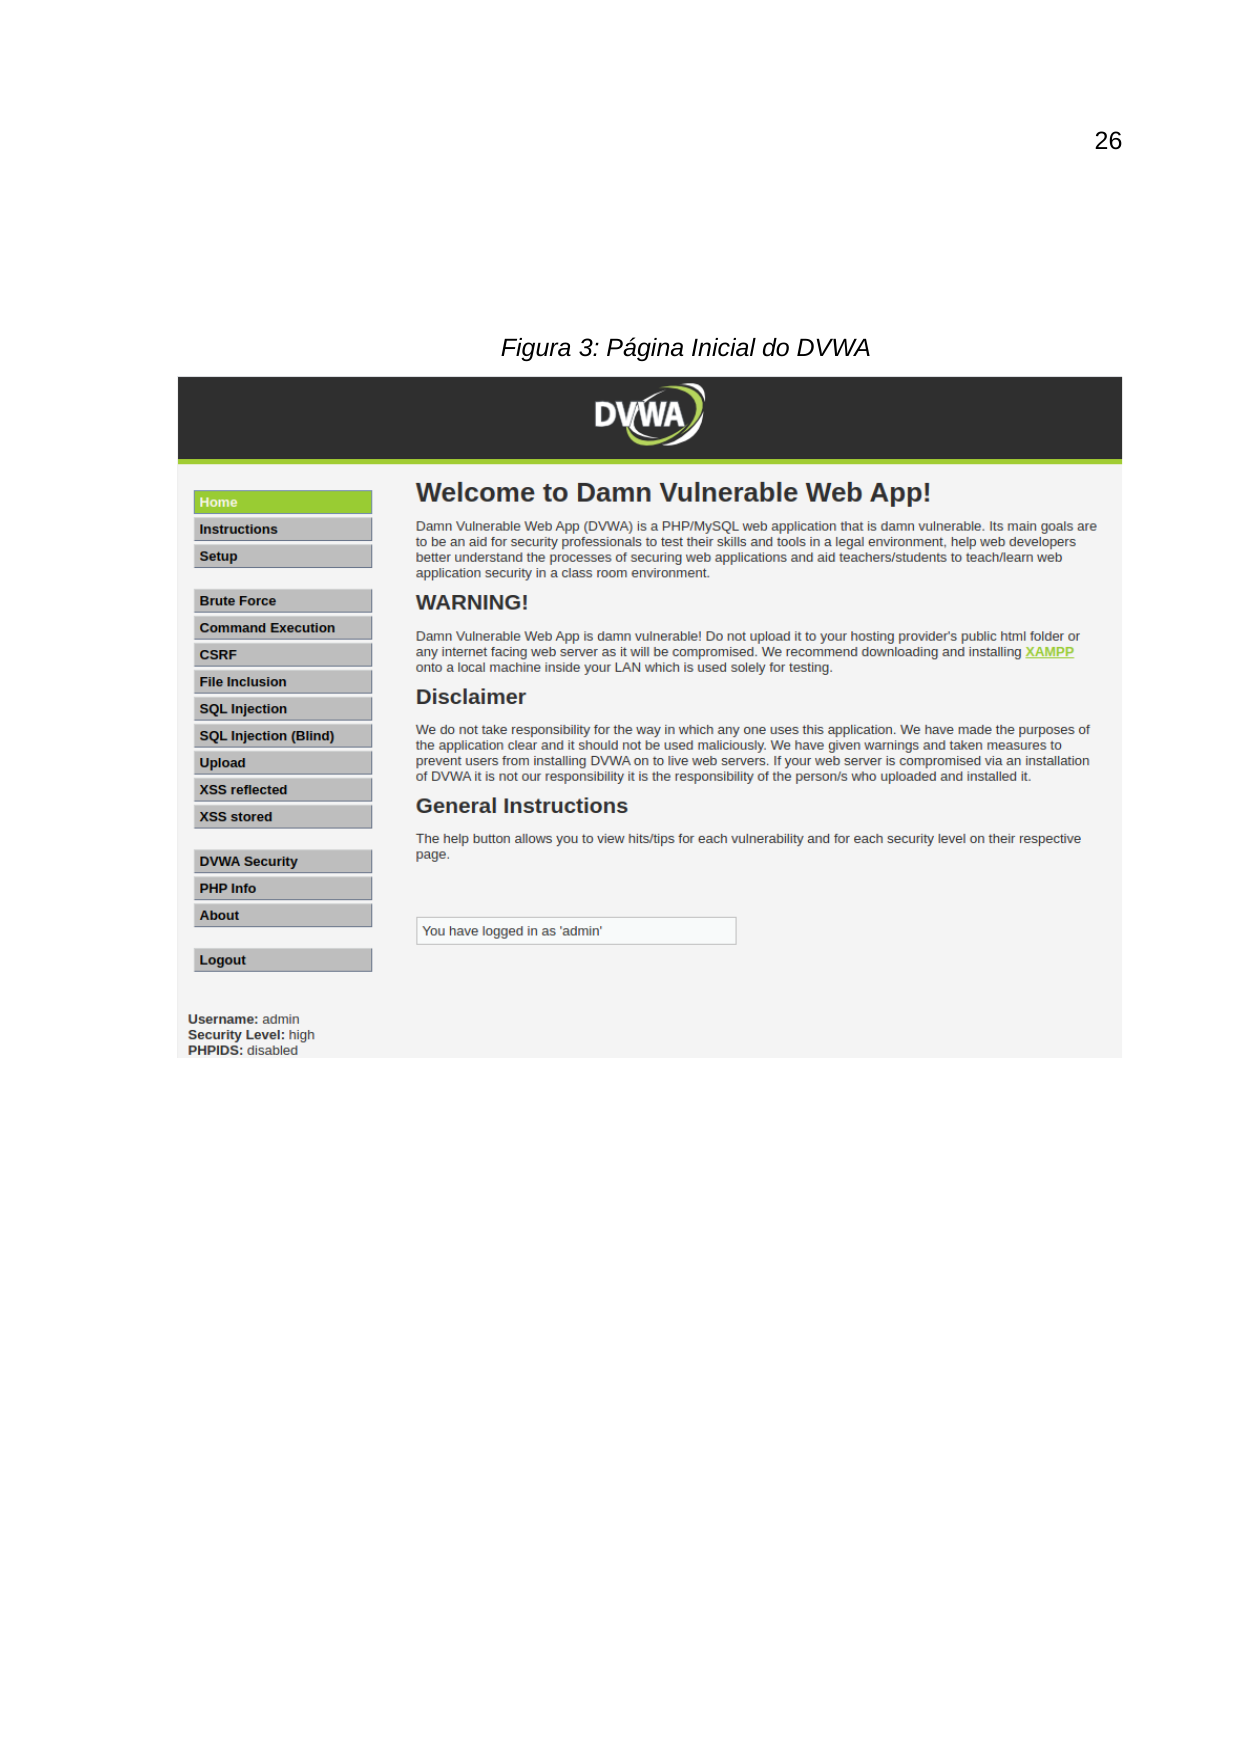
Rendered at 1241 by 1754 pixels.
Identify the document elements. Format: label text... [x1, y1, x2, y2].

text Figura 3: Página Inicial do DVWA [177, 333, 1122, 362]
picture [177, 376, 1123, 1058]
